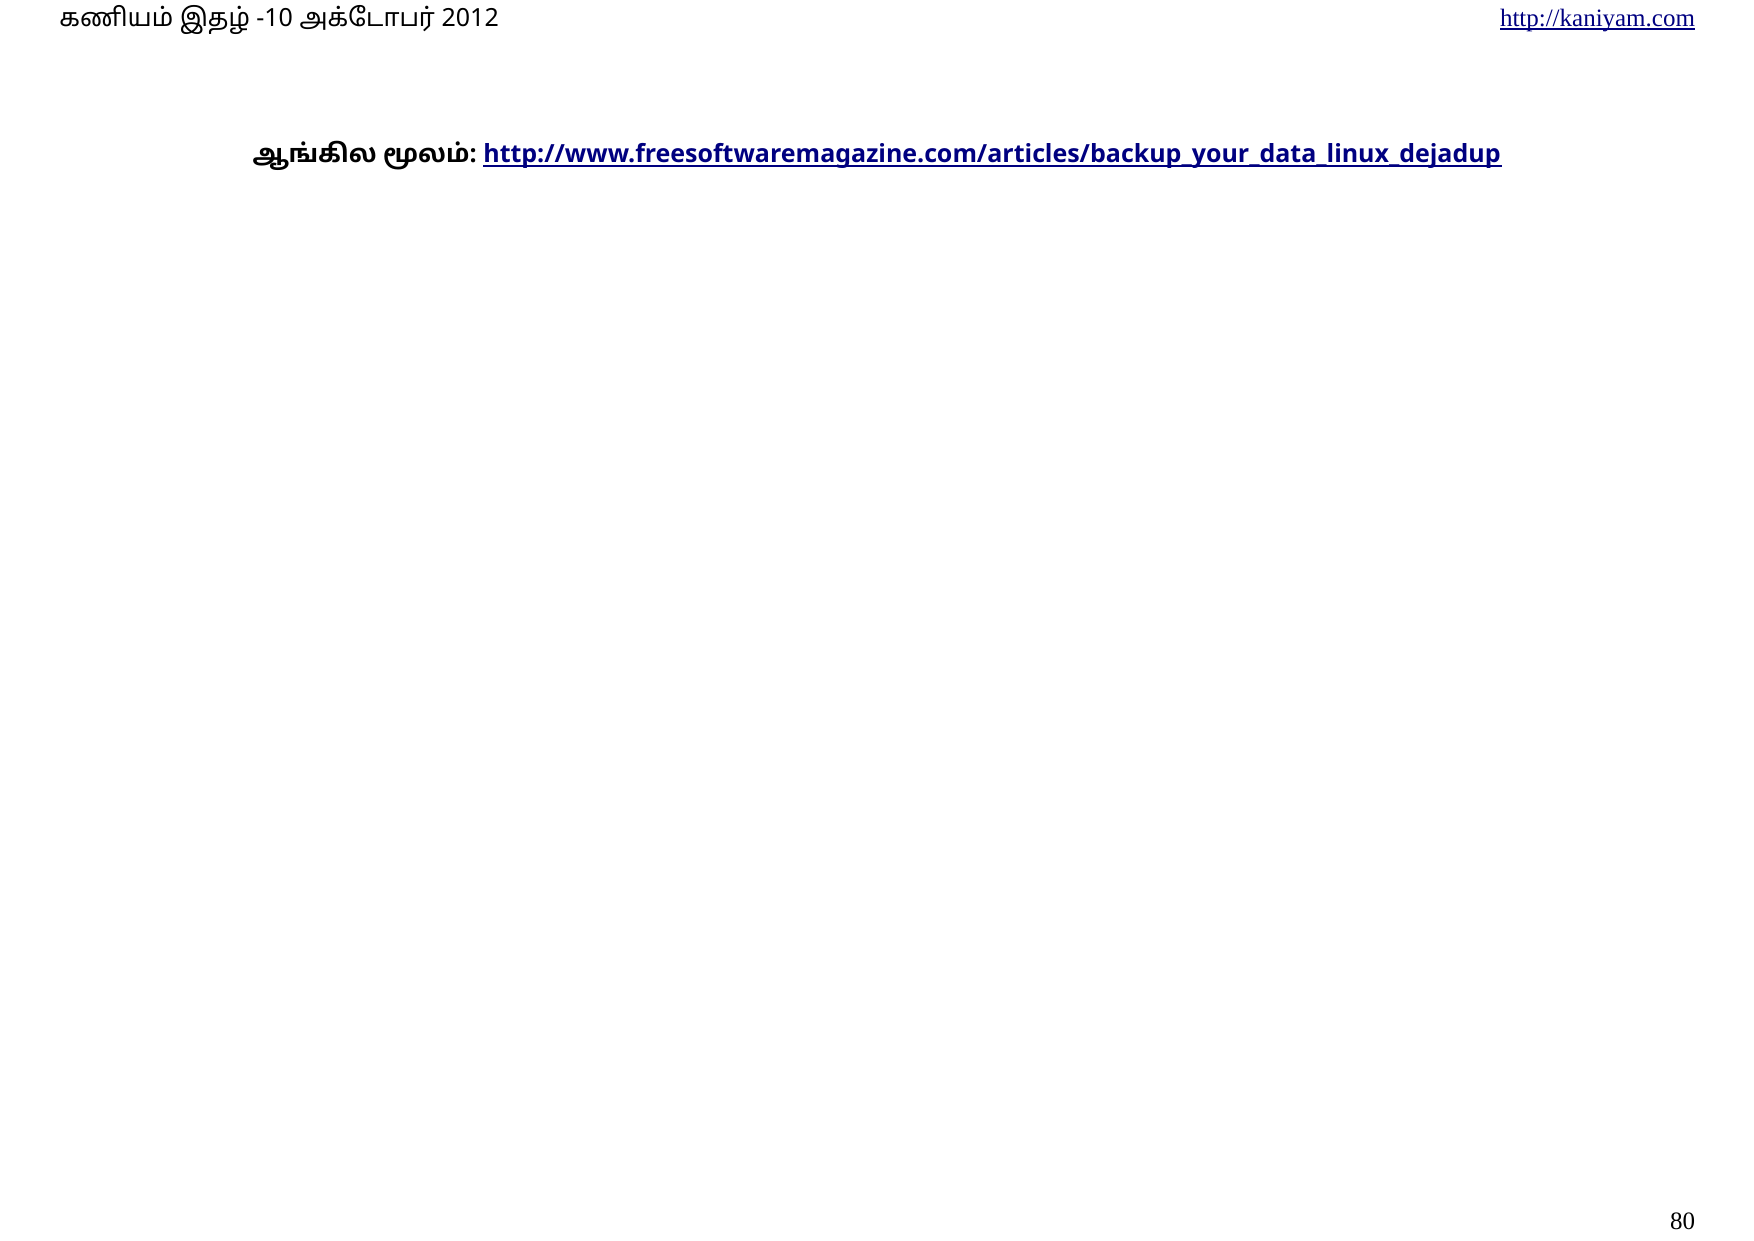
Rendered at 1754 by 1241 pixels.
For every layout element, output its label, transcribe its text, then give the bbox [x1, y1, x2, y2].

subtitle ஆங்கில மூலம்: http://www.freesoftwaremagazine.com/articles/backup_your_data_linux_dejadup [184, 136, 1695, 173]
